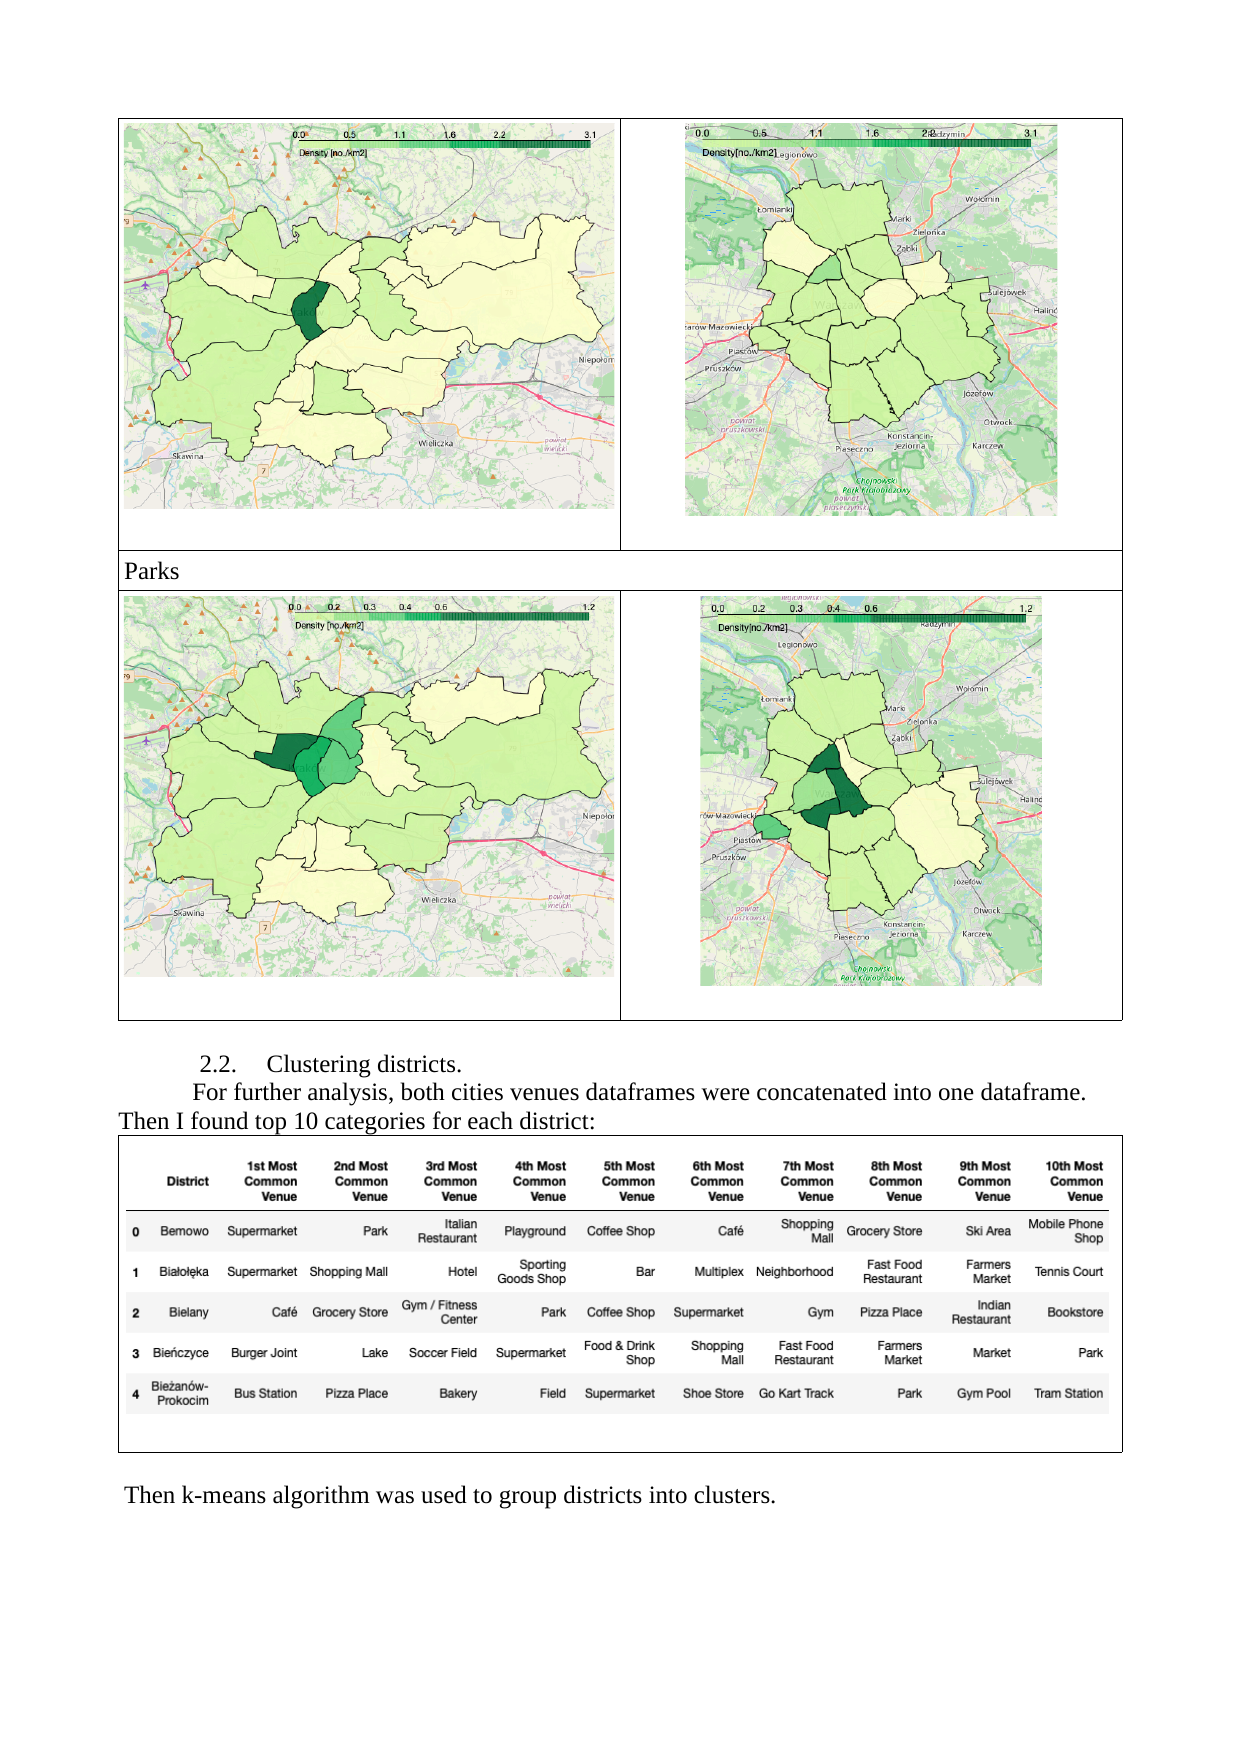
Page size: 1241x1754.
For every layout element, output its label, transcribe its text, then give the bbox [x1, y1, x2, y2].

picture [685, 123, 1058, 516]
table_cell [621, 591, 1122, 1020]
picture [123, 1140, 1117, 1418]
text For further analysis, both cities venues dataframes were concatenated into one dataframe. Then I found top 10 categories for each district: [118, 1077, 1122, 1135]
text Then k-means algorithm was used to group districts into clusters. [118, 1481, 1122, 1509]
table_cell Parks [119, 551, 1122, 590]
picture [700, 596, 1042, 986]
table_cell [621, 119, 1122, 550]
picture [123, 596, 615, 977]
table_header [119, 1136, 1122, 1452]
picture [123, 123, 615, 509]
list Clustering districts. [192, 1049, 1122, 1077]
table_cell [119, 119, 620, 550]
table_cell [119, 591, 620, 1020]
